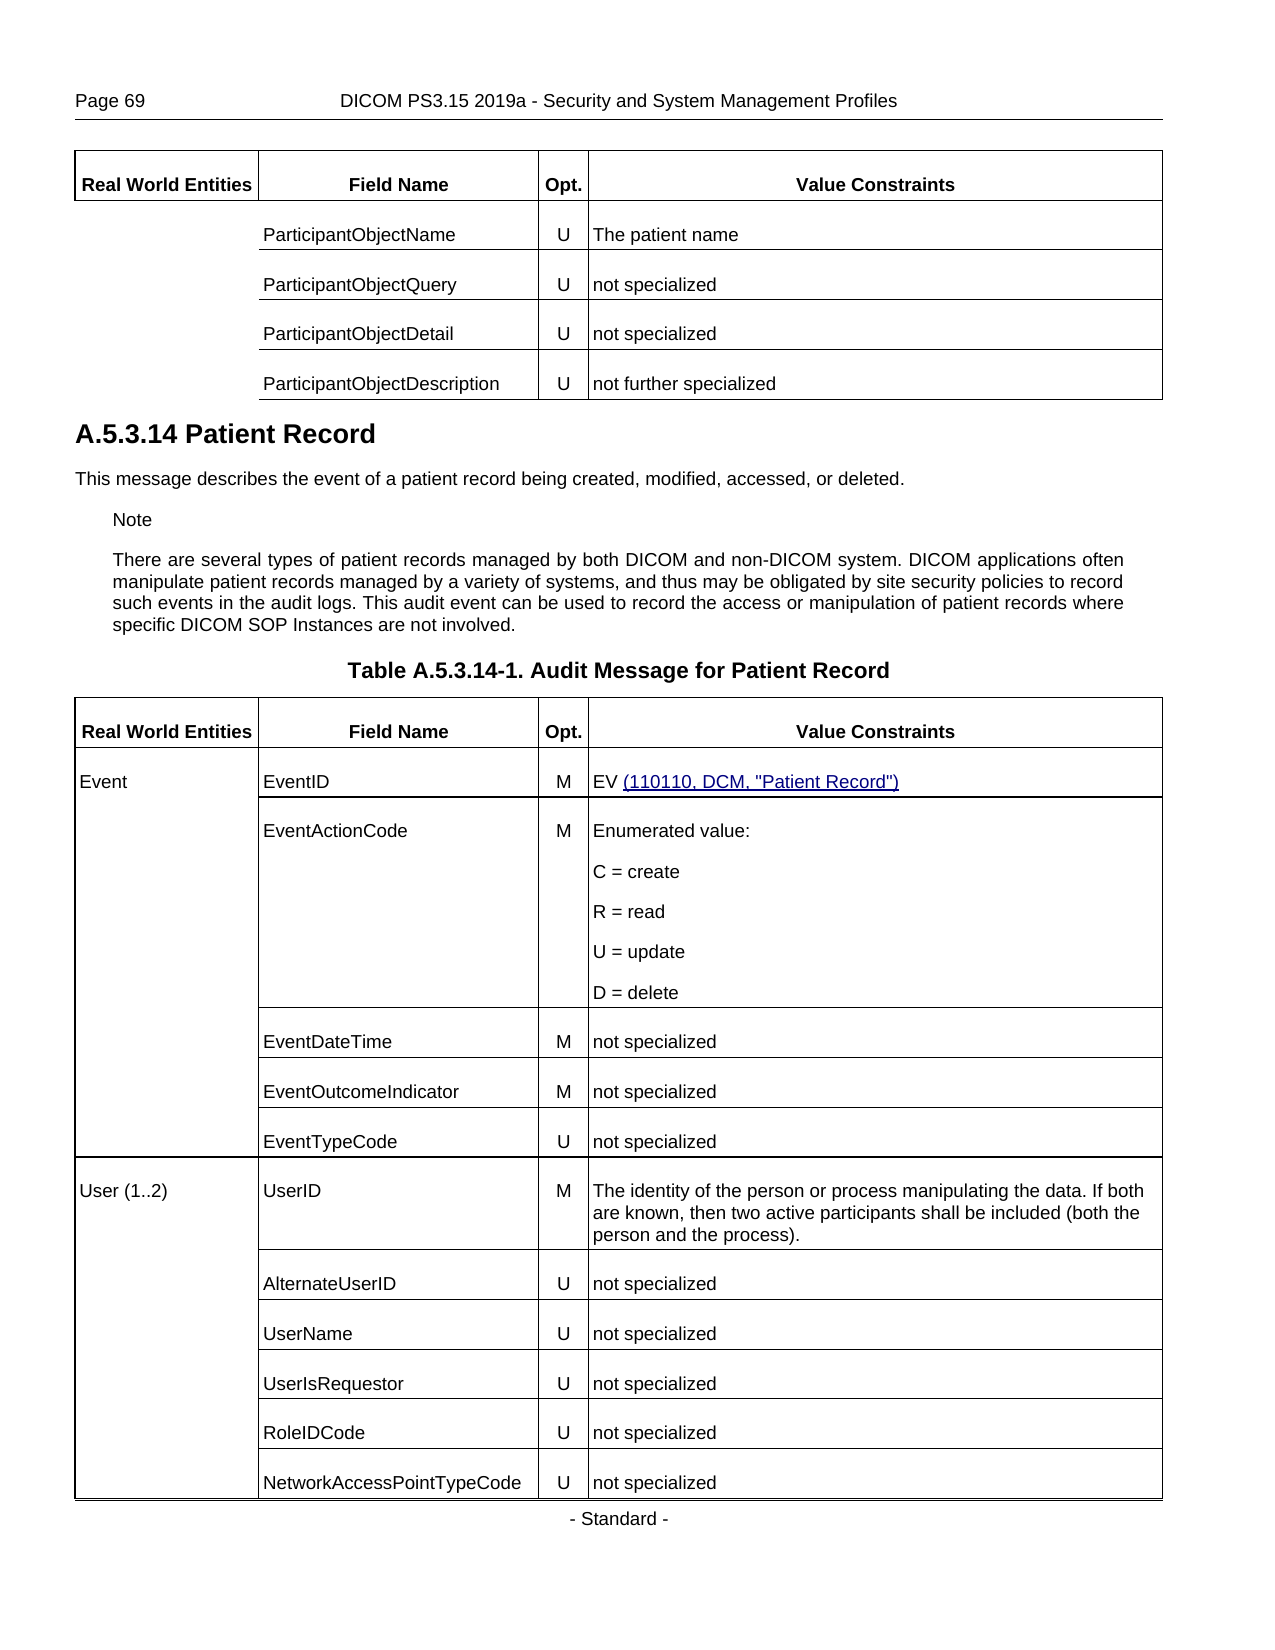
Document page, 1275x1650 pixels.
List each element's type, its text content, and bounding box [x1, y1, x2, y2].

table_cell ParticipantObjectDescription [259, 350, 538, 398]
table_cell U [539, 1350, 588, 1398]
table_cell not further specialized [589, 350, 1162, 398]
table_cell EventTypeCode [259, 1108, 538, 1156]
table_header Value Constraints [589, 698, 1162, 747]
table_cell not specialized [589, 1108, 1162, 1156]
table_cell M [539, 1158, 588, 1249]
table_cell M [539, 748, 588, 796]
table_cell U [539, 201, 588, 249]
table_cell not specialized [589, 1250, 1162, 1299]
table_cell EventID [259, 748, 538, 796]
table_cell ParticipantObjectName [259, 201, 538, 249]
table_cell EventActionCode [259, 798, 538, 1007]
table_cell U [539, 1449, 588, 1498]
table_cell U [539, 350, 588, 398]
table_cell The identity of the person or process manipulating the data. If both are known, then two active participants shall be included (both the person and the process). [589, 1158, 1162, 1249]
text Table A.5.3.14-1. Audit Message for Patient Record [75, 658, 1162, 683]
table_cell U [539, 1250, 588, 1299]
table_cell not specialized [589, 1058, 1162, 1107]
text A.5.3.14 Patient Record [75, 418, 1162, 449]
table_cell AlternateUserID [259, 1250, 538, 1299]
table_cell RoleIDCode [259, 1399, 538, 1448]
table_cell EventOutcomeIndicator [259, 1058, 538, 1107]
text This message describes the event of a patient record being created, modified, accessed, or deleted. [75, 468, 1162, 490]
table_header Opt. [539, 151, 588, 200]
text Note [112, 508, 1125, 530]
table_cell UserID [259, 1158, 538, 1249]
table_header Field Name [259, 698, 538, 747]
table_cell U [539, 1108, 588, 1156]
table_header Field Name [259, 151, 538, 200]
table_cell M [539, 1008, 588, 1057]
table_cell not specialized [589, 1008, 1162, 1057]
table_cell User (1..2) [76, 1158, 258, 1498]
table_cell not specialized [589, 1350, 1162, 1398]
table_cell M [539, 798, 588, 1007]
table_cell NetworkAccessPointTypeCode [259, 1449, 538, 1498]
table_cell U [539, 300, 588, 349]
table_cell UserName [259, 1300, 538, 1348]
table_header Value Constraints [589, 151, 1162, 200]
table_cell Event [76, 748, 258, 1156]
table_cell not specialized [589, 1449, 1162, 1498]
table_cell EventDateTime [259, 1008, 538, 1057]
table_cell M [539, 1058, 588, 1107]
table_cell U [539, 1300, 588, 1348]
table_cell not specialized [589, 1300, 1162, 1348]
table_cell not specialized [589, 1399, 1162, 1448]
table_header Real World Entities [76, 698, 258, 747]
table_cell EV (110110, DCM, "Patient Record") [589, 748, 1162, 796]
table_cell U [539, 1399, 588, 1448]
table_cell Enumerated value: C = create R = read U = update D = delete [589, 798, 1162, 1007]
table_header Opt. [539, 698, 588, 747]
table_header Real World Entities [76, 151, 258, 200]
table_cell UserIsRequestor [259, 1350, 538, 1398]
text There are several types of patient records managed by both DICOM and non-DICOM system. DICOM applications often manipulate patient records managed by a variety of systems, and thus may be obligated by site security policies to record such events in the audit logs. This audit event can be used to record the access or manipulation of patient records where specific DICOM SOP Instances are not involved. [112, 549, 1125, 635]
table_cell U [539, 250, 588, 299]
table_cell ParticipantObjectQuery [259, 250, 538, 299]
table_cell not specialized [589, 250, 1162, 299]
table_cell not specialized [589, 300, 1162, 349]
table_cell The patient name [589, 201, 1162, 249]
table_cell ParticipantObjectDetail [259, 300, 538, 349]
